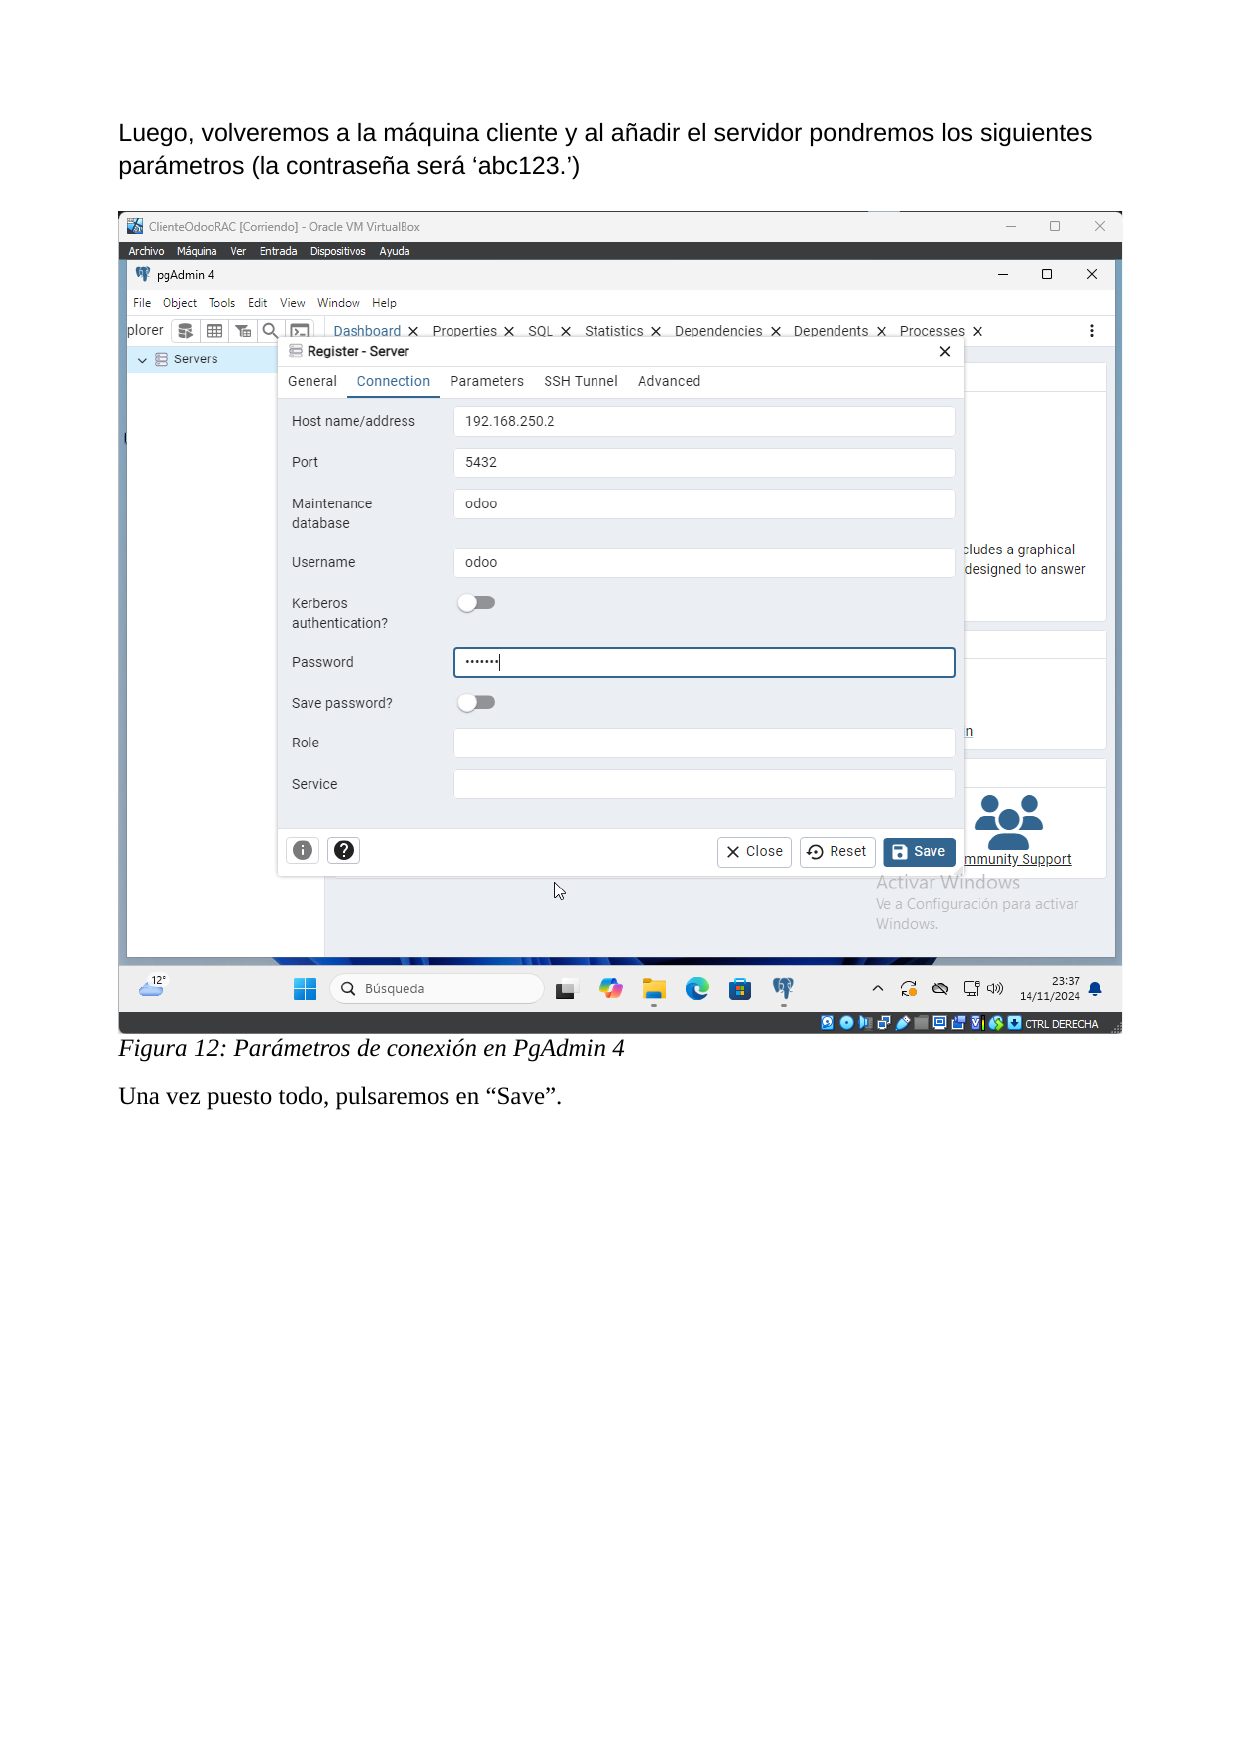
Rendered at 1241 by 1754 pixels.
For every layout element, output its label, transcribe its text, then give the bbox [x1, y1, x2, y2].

text Figura 12: Parámetros de conexión en PgAdmin 4 [118, 1034, 1122, 1062]
text Luego, volveremos a la máquina cliente y al añadir el servidor pondremos los siguientes parámetros (la contraseña será ‘abc123.’) [118, 118, 1122, 180]
text Una vez puesto todo, pulsaremos en “Save”. [118, 1081, 1122, 1109]
picture [118, 211, 1123, 1034]
